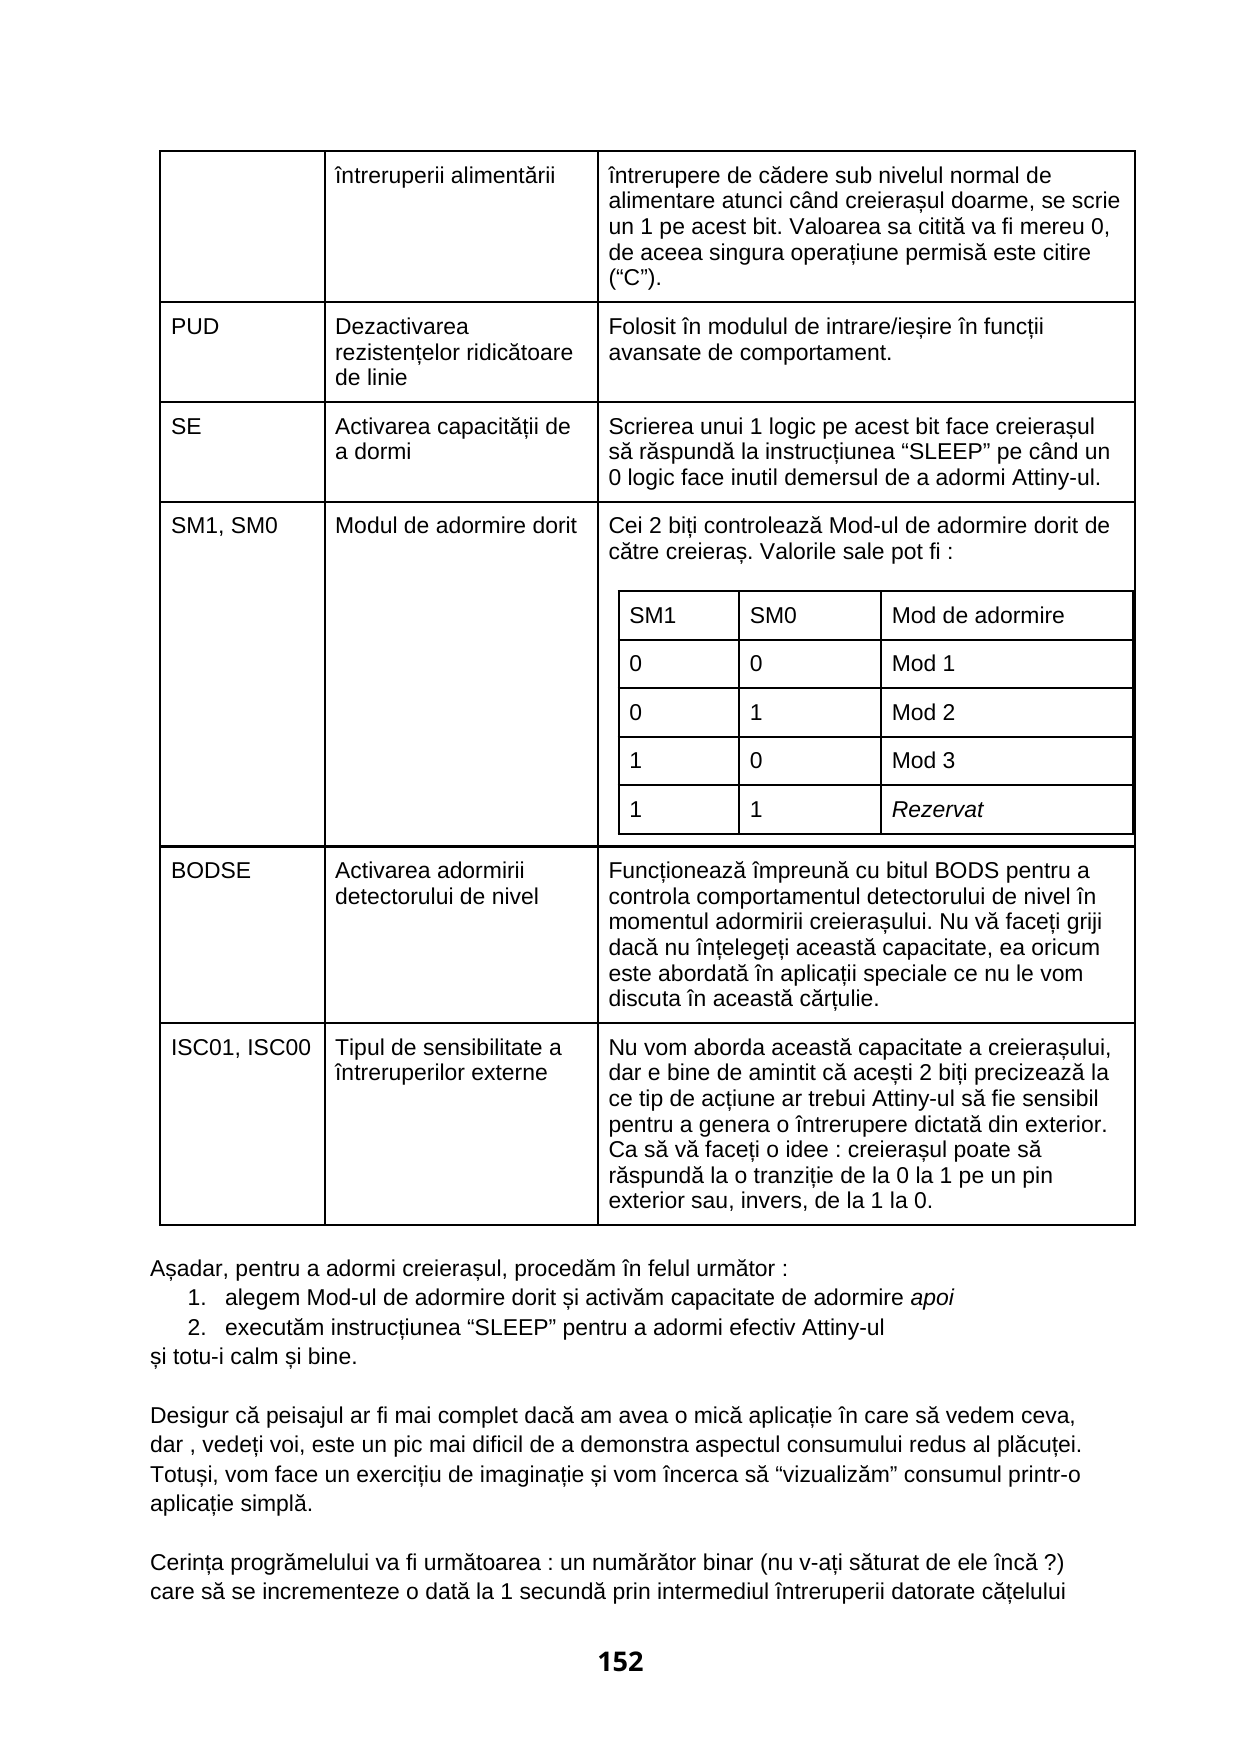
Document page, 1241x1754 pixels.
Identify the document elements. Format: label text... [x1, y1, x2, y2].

table_cell Nu vom aborda această capacitate a creierașului, dar e bine de amintit că acești 2 biți precizează la ce tip de acțiune ar trebui Attiny-ul să fie sensibil pentru a genera o întrerupere dictată din exterior. Ca să vă faceți o idee : creierașul poate să răspundă la o tranziție de la 0 la 1 pe un pin exterior sau, invers, de la 1 la 0. [599, 1024, 1134, 1224]
table_cell Mod 2 [882, 689, 1132, 736]
table_cell BODSE [161, 848, 324, 1022]
text Cerința progrămelului va fi următoarea : un numărător binar (nu v-ați săturat de ele încă ?) care să se incrementeze o dată la 1 secundă prin intermediul întreruperii datorate cățelului [150, 1549, 1091, 1604]
list alegem Mod-ul de adormire dorit și activăm capacitate de adormire apoi [187, 1285, 1091, 1311]
table_cell Rezervat [882, 786, 1132, 833]
table_cell Modul de adormire dorit [326, 503, 597, 845]
table_header SM0 [740, 592, 880, 638]
text și totu-i calm și bine. [150, 1344, 1091, 1369]
table_cell Mod 3 [882, 738, 1132, 784]
table_cell Tipul de sensibilitate a întreruperilor externe [326, 1024, 597, 1224]
table_cell 0 [620, 689, 738, 736]
table_cell SM1, SM0 [161, 503, 324, 845]
table_cell 0 [620, 641, 738, 687]
table_cell [161, 152, 324, 301]
list executăm instrucțiunea “SLEEP” pentru a adormi efectiv Attiny-ul [187, 1314, 1091, 1340]
table_cell 1 [740, 786, 880, 833]
table_cell Activarea adormirii detectorului de nivel [326, 848, 597, 1022]
table_cell Cei 2 biți controlează Mod-ul de adormire dorit de către creieraș. Valorile sale pot fi : [599, 503, 1134, 845]
table_cell ISC01, ISC00 [161, 1024, 324, 1224]
table_cell Folosit în modulul de intrare/ieșire în funcții avansate de comportament. [599, 303, 1134, 401]
text Desigur că peisajul ar fi mai complet dacă am avea o mică aplicație în care să vedem ceva, dar , vedeți voi, este un pic mai dificil de a demonstra aspectul consumului redus al plăcuței. Totuși, vom face un exercițiu de imaginație și vom încerca să “vizualizăm” consumul printr-o aplicație simplă. [150, 1403, 1091, 1516]
table_cell 1 [620, 738, 738, 784]
table_cell întrerupere de cădere sub nivelul normal de alimentare atunci când creierașul doarme, se scrie un 1 pe acest bit. Valoarea sa citită va fi mereu 0, de aceea singura operațiune permisă este citire (“C”). [599, 152, 1134, 301]
table_cell SE [161, 403, 324, 501]
table_cell PUD [161, 303, 324, 401]
table_cell Mod 1 [882, 641, 1132, 687]
table_header Mod de adormire [882, 592, 1132, 638]
table_cell întreruperii alimentării [326, 152, 597, 301]
table_cell 0 [740, 738, 880, 784]
table_cell Funcționează împreună cu bitul BODS pentru a controla comportamentul detectorului de nivel în momentul adormirii creierașului. Nu vă faceți griji dacă nu înțelegeți această capacitate, ea oricum este abordată în aplicații speciale ce nu le vom discuta în această cărțulie. [599, 848, 1134, 1022]
table_cell 0 [740, 641, 880, 687]
table_cell Activarea capacității de a dormi [326, 403, 597, 501]
text Așadar, pentru a adormi creierașul, procedăm în felul următor : [150, 1256, 1091, 1281]
table_cell Scrierea unui 1 logic pe acest bit face creierașul să răspundă la instrucțiunea “SLEEP” pe când un 0 logic face inutil demersul de a adormi Attiny-ul. [599, 403, 1134, 501]
table_cell 1 [740, 689, 880, 736]
table_cell Dezactivarea rezistențelor ridicătoare de linie [326, 303, 597, 401]
table_header SM1 [620, 592, 738, 638]
table_cell 1 [620, 786, 738, 833]
